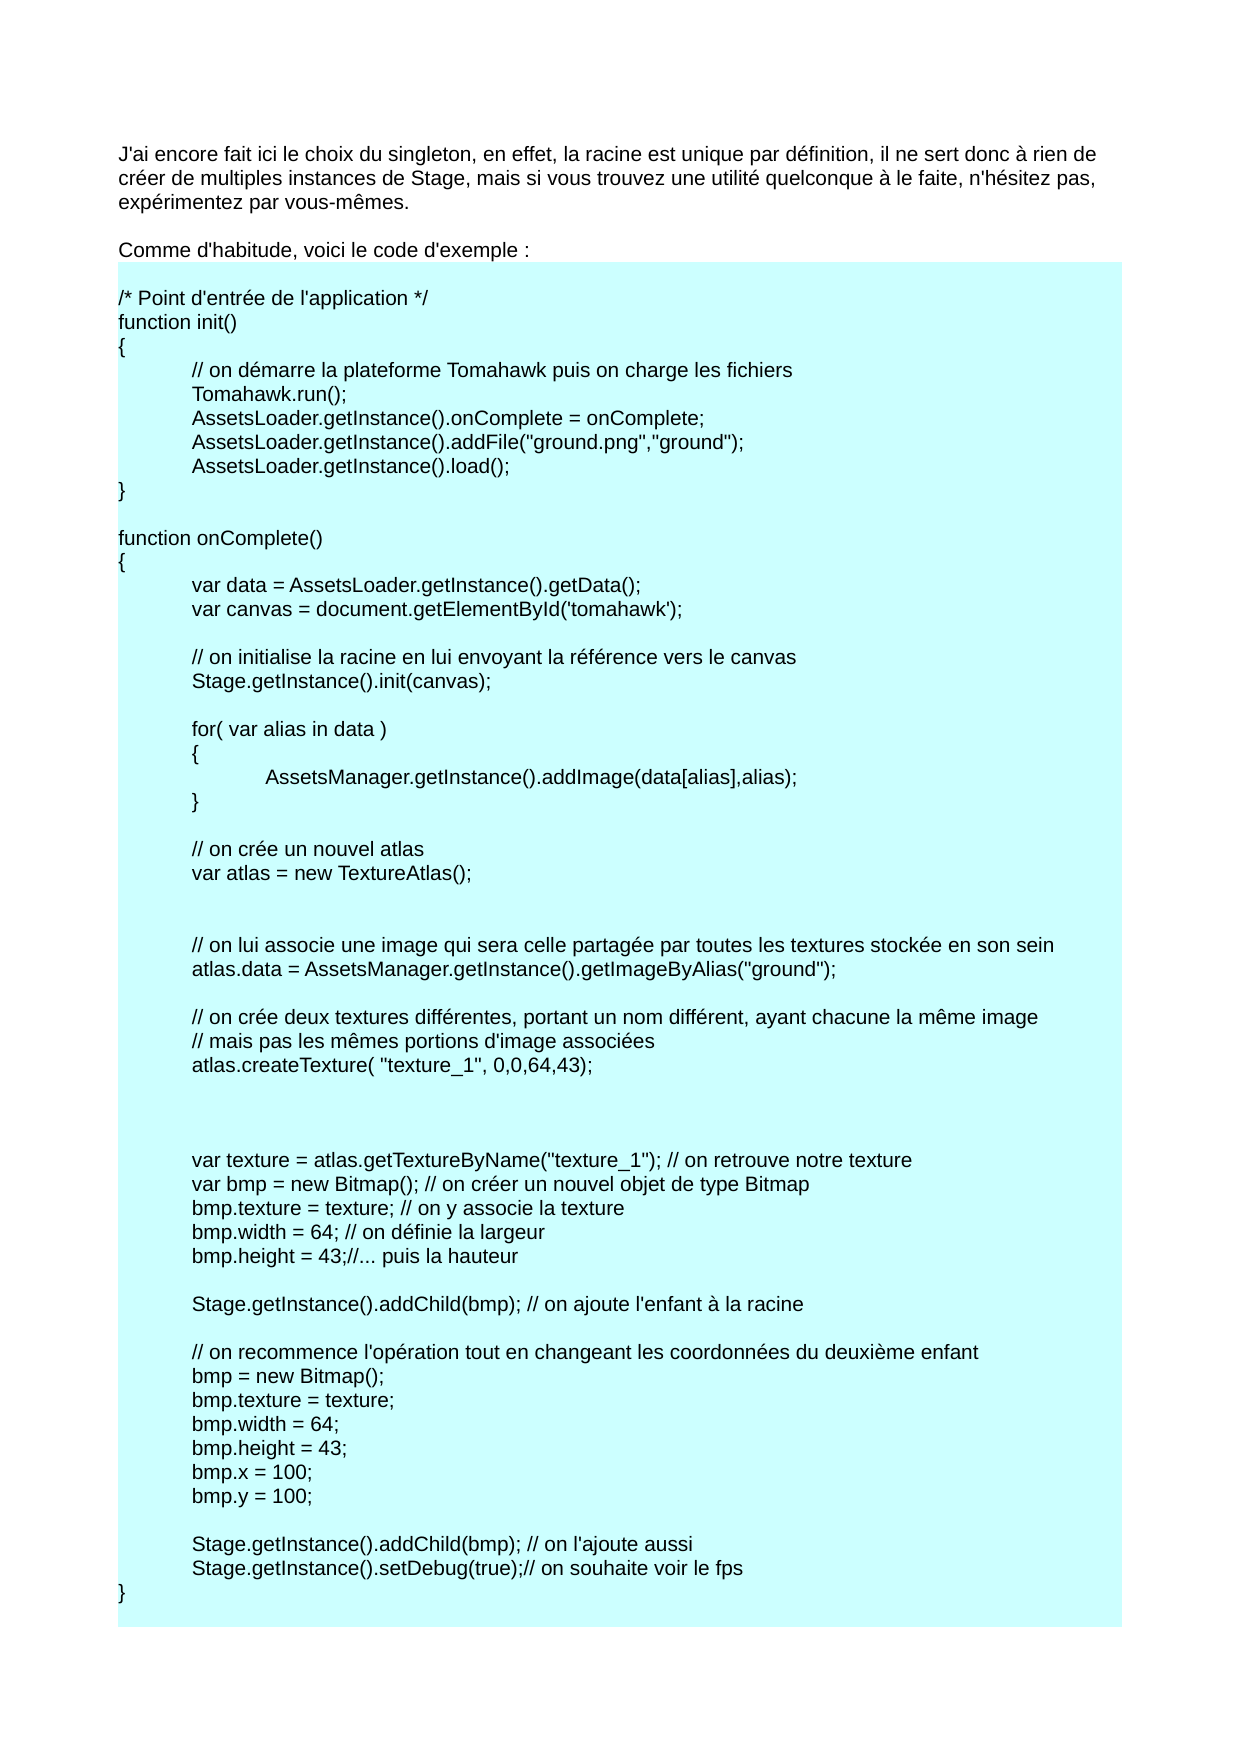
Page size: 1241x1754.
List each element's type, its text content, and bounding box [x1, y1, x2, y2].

text { [118, 741, 1122, 765]
text Tomahawk.run(); [118, 382, 1122, 406]
text AssetsManager.getInstance().addImage(data[alias],alias); [118, 765, 1122, 789]
text { [118, 334, 1122, 358]
text Comme d'habitude, voici le code d'exemple : [118, 238, 1122, 262]
text bmp.y = 100; [118, 1484, 1122, 1508]
text J'ai encore fait ici le choix du singleton, en effet, la racine est unique par définition, il ne sert donc à rien de créer de multiples instances de Stage, mais si vous trouvez une utilité quelconque à le faite, n'hésitez pas, expérimentez par vous-mêmes. [118, 142, 1122, 214]
text var bmp = new Bitmap(); // on créer un nouvel objet de type Bitmap [118, 1172, 1122, 1196]
text bmp.height = 43;//... puis la hauteur [118, 1244, 1122, 1268]
text // on crée deux textures différentes, portant un nom différent, ayant chacune la même image [118, 1004, 1122, 1028]
text /* Point d'entrée de l'application */ [118, 286, 1122, 310]
text bmp.texture = texture; // on y associe la texture [118, 1196, 1122, 1220]
text Stage.getInstance().addChild(bmp); // on l'ajoute aussi [118, 1532, 1122, 1556]
text bmp.x = 100; [118, 1460, 1122, 1484]
text AssetsLoader.getInstance().addFile("ground.png","ground"); [118, 429, 1122, 453]
text var atlas = new TextureAtlas(); [118, 861, 1122, 885]
text // on lui associe une image qui sera celle partagée par toutes les textures stockée en son sein [118, 933, 1122, 957]
text bmp = new Bitmap(); [118, 1364, 1122, 1388]
text { [118, 549, 1122, 573]
text var texture = atlas.getTextureByName("texture_1"); // on retrouve notre texture [118, 1148, 1122, 1172]
text atlas.createTexture( "texture_1", 0,0,64,43); [118, 1052, 1122, 1076]
text // on recommence l'opération tout en changeant les coordonnées du deuxième enfant [118, 1340, 1122, 1364]
text } [118, 1579, 1122, 1603]
text for( var alias in data ) [118, 717, 1122, 741]
text // mais pas les mêmes portions d'image associées [118, 1028, 1122, 1052]
text var data = AssetsLoader.getInstance().getData(); [118, 573, 1122, 597]
text } [118, 477, 1122, 501]
text bmp.height = 43; [118, 1436, 1122, 1460]
text Stage.getInstance().addChild(bmp); // on ajoute l'enfant à la racine [118, 1292, 1122, 1316]
text // on démarre la plateforme Tomahawk puis on charge les fichiers [118, 358, 1122, 382]
text Stage.getInstance().init(canvas); [118, 669, 1122, 693]
text bmp.width = 64; // on définie la largeur [118, 1220, 1122, 1244]
text function init() [118, 310, 1122, 334]
text bmp.texture = texture; [118, 1388, 1122, 1412]
text atlas.data = AssetsManager.getInstance().getImageByAlias("ground"); [118, 957, 1122, 981]
text // on initialise la racine en lui envoyant la référence vers le canvas [118, 645, 1122, 669]
text var canvas = document.getElementById('tomahawk'); [118, 597, 1122, 621]
text AssetsLoader.getInstance().load(); [118, 453, 1122, 477]
text AssetsLoader.getInstance().onComplete = onComplete; [118, 406, 1122, 429]
text function onComplete() [118, 525, 1122, 549]
text Stage.getInstance().setDebug(true);// on souhaite voir le fps [118, 1556, 1122, 1579]
text bmp.width = 64; [118, 1412, 1122, 1436]
text // on crée un nouvel atlas [118, 837, 1122, 861]
text } [118, 789, 1122, 813]
